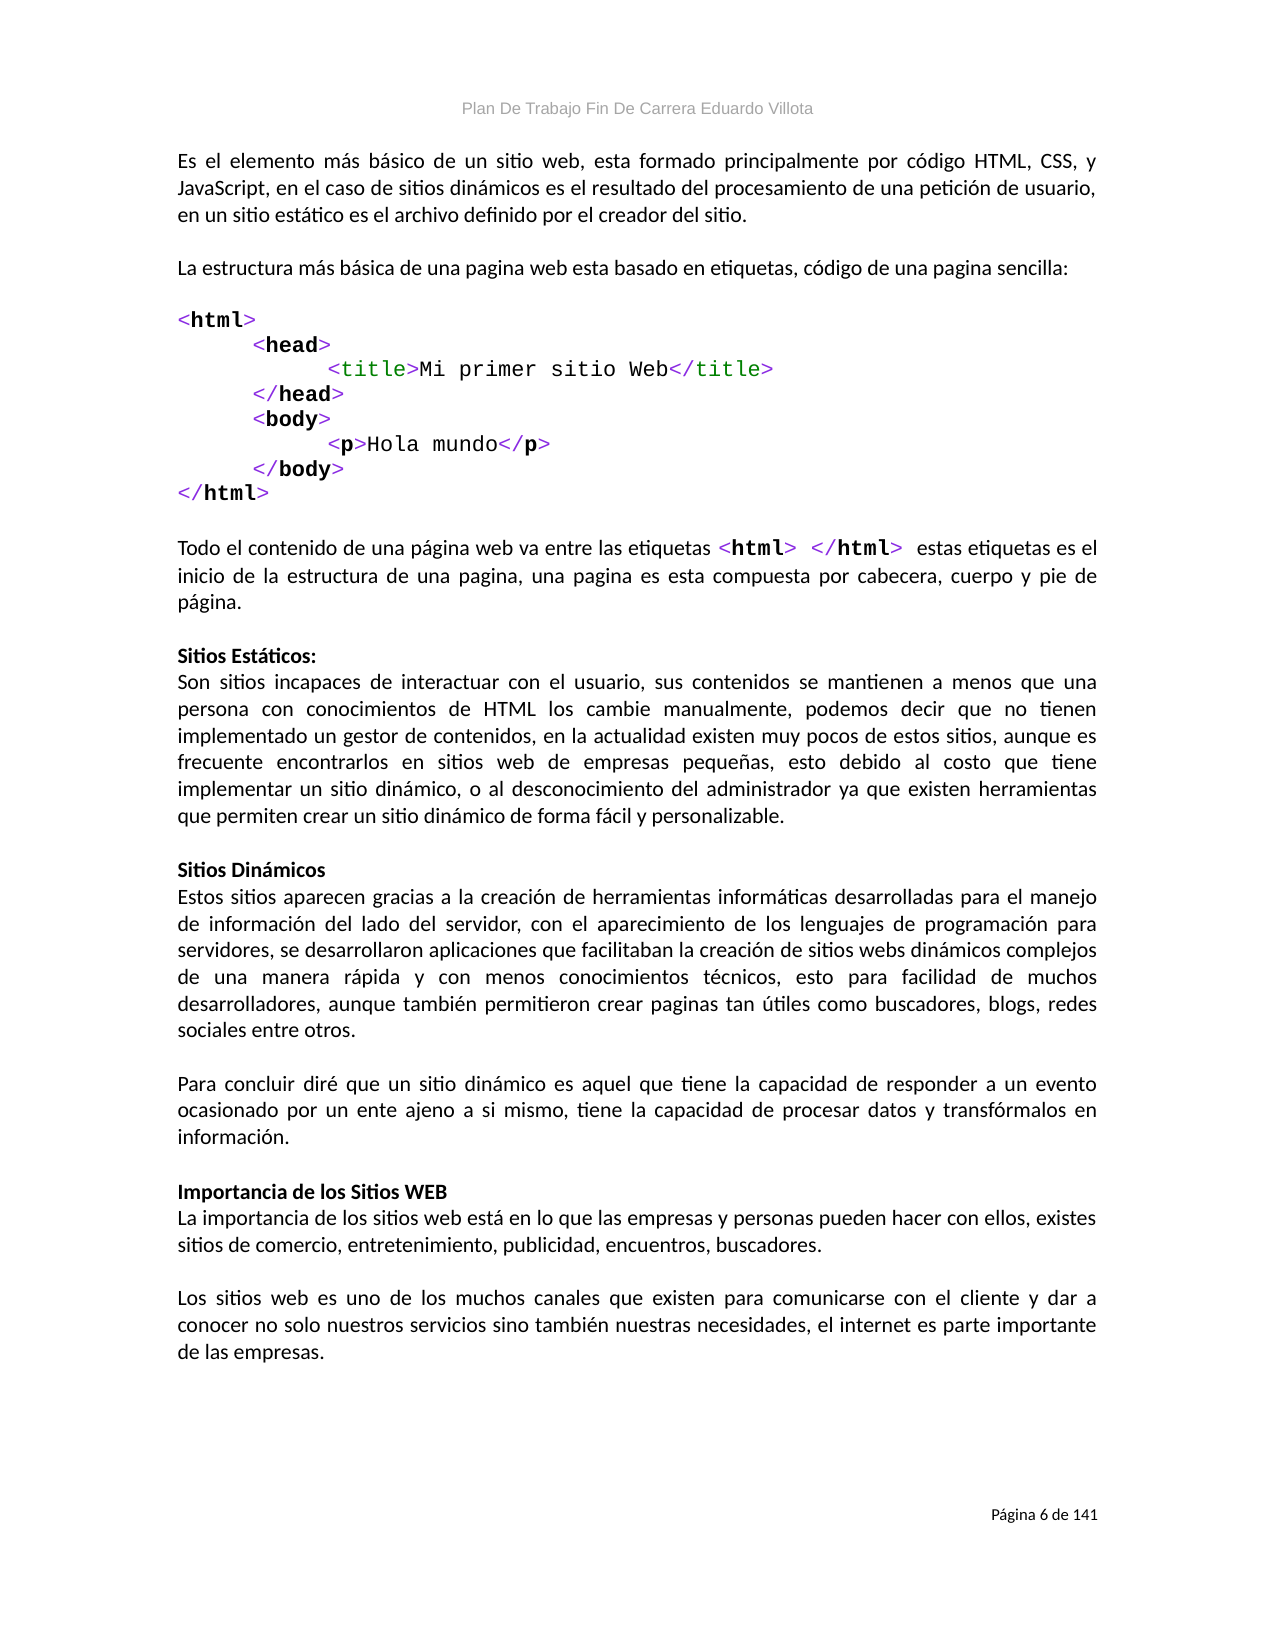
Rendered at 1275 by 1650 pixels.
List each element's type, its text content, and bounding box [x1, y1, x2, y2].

text </html> [177, 482, 1098, 507]
text Es el elemento más básico de un sitio web, esta formado principalmente por código HTML, CSS, y JavaScript, en el caso de sitios dinámicos es el resultado del procesamiento de una petición de usuario, en un sitio estático es el archivo definido por el creador del sitio. [177, 148, 1098, 228]
text <body> [177, 408, 1098, 433]
text Son sitios incapaces de interactuar con el usuario, sus contenidos se mantienen a menos que una persona con conocimientos de HTML los cambie manualmente, podemos decir que no tienen implementado un gestor de contenidos, en la actualidad existen muy pocos de estos sitios, aunque es frecuente encontrarlos en sitios web de empresas pequeñas, esto debido al costo que tiene implementar un sitio dinámico, o al desconocimiento del administrador ya que existen herramientas que permiten crear un sitio dinámico de forma fácil y personalizable. [177, 668, 1098, 828]
text <html> [177, 309, 1098, 334]
text Sitios Estáticos: [177, 642, 1098, 668]
text </body> [177, 458, 1098, 482]
text Todo el contenido de una página web va entre las etiquetas <html> </html> estas etiquetas es el inicio de la estructura de una pagina, una pagina es esta compuesta por cabecera, cuerpo y pie de página. [177, 534, 1098, 615]
text <head> [177, 334, 1098, 358]
text Sitios Dinámicos [177, 856, 1098, 883]
text La importancia de los sitios web está en lo que las empresas y personas pueden hacer con ellos, existes sitios de comercio, entretenimiento, publicidad, encuentros, buscadores. [177, 1204, 1098, 1258]
text </head> [177, 383, 1098, 408]
text Importancia de los Sitios WEB [177, 1178, 1098, 1204]
text Los sitios web es uno de los muchos canales que existen para comunicarse con el cliente y dar a conocer no solo nuestros servicios sino también nuestras necesidades, el internet es parte importante de las empresas. [177, 1284, 1098, 1364]
text La estructura más básica de una pagina web esta basado en etiquetas, código de una pagina sencilla: [177, 254, 1098, 281]
text <title>Mi primer sitio Web</title> [177, 358, 1098, 383]
text Para concluir diré que un sitio dinámico es aquel que tiene la capacidad de responder a un evento ocasionado por un ente ajeno a si mismo, tiene la capacidad de procesar datos y transfórmalos en información. [177, 1070, 1098, 1150]
text Estos sitios aparecen gracias a la creación de herramientas informáticas desarrolladas para el manejo de información del lado del servidor, con el aparecimiento de los lenguajes de programación para servidores, se desarrollaron aplicaciones que facilitaban la creación de sitios webs dinámicos complejos de una manera rápida y con menos conocimientos técnicos, esto para facilidad de muchos desarrolladores, aunque también permitieron crear paginas tan útiles como buscadores, blogs, redes sociales entre otros. [177, 883, 1098, 1043]
text <p>Hola mundo</p> [177, 433, 1098, 458]
